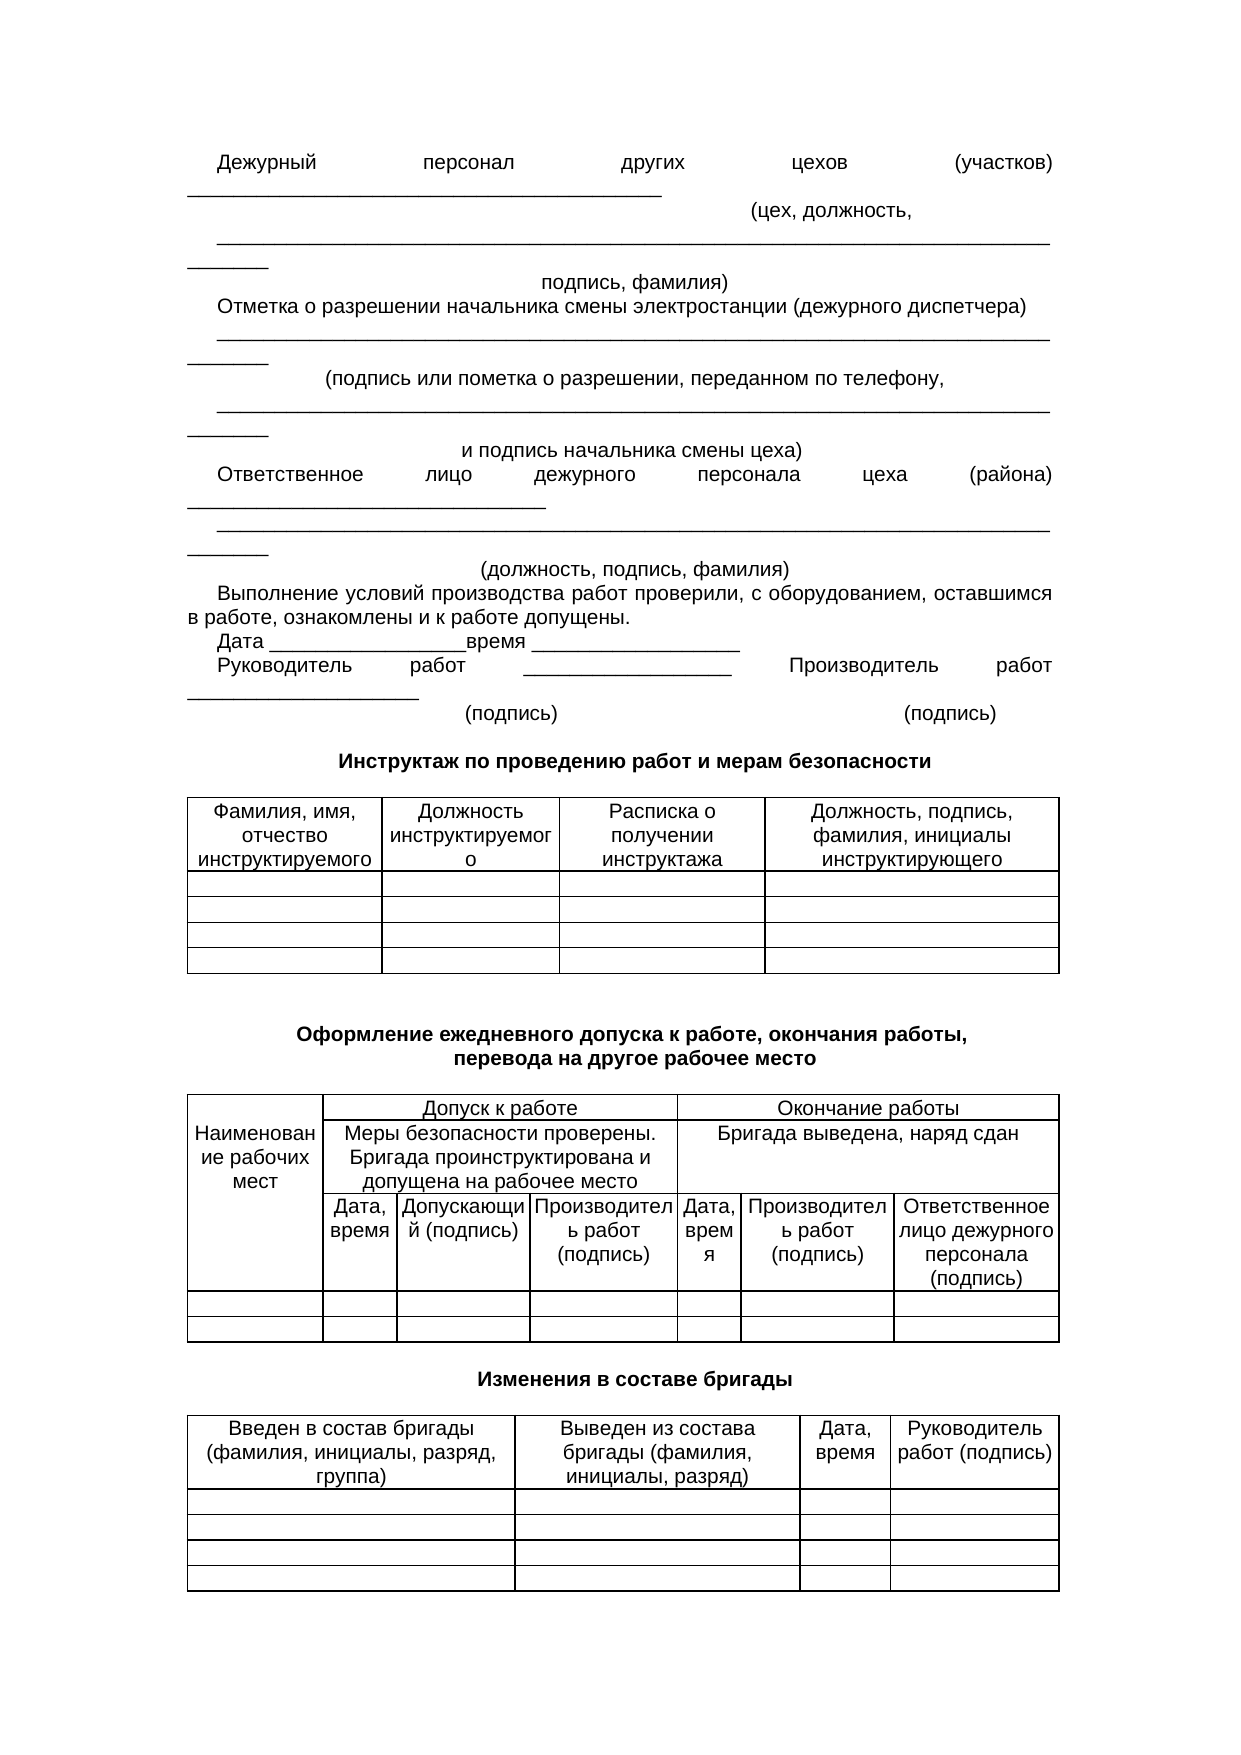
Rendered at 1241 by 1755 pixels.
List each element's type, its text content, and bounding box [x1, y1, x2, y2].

text _______________________________________________________________________________ [187, 509, 1053, 557]
table_cell [383, 948, 559, 972]
text перевода на другое рабочее место [187, 1046, 1053, 1070]
table_cell Производитель работ (подпись) [742, 1194, 893, 1290]
table_cell [891, 1541, 1058, 1564]
table_cell [766, 897, 1058, 921]
text и подпись начальника смены цеха) [187, 437, 1053, 461]
text (подпись или пометка о разрешении, переданном по телефону, [187, 366, 1053, 389]
table_cell [516, 1515, 799, 1539]
table_cell [766, 923, 1058, 947]
text (цех, должность, [187, 198, 1053, 222]
text Дежурный персонал других цехов (участков) _________________________________________ [187, 150, 1053, 198]
table_cell [766, 872, 1058, 896]
table_cell [188, 948, 381, 972]
table_cell [895, 1292, 1058, 1316]
table_header Окончание работы [678, 1095, 1058, 1119]
table_cell [560, 897, 764, 921]
table_cell [188, 1566, 514, 1590]
table_cell [398, 1292, 529, 1316]
table_header Руководитель работ (подпись) [891, 1416, 1058, 1488]
table_cell [560, 948, 764, 972]
table_cell [188, 1515, 514, 1539]
table_cell [188, 1490, 514, 1513]
text Ответственное лицо дежурного персонала цеха (района) _______________________________ [187, 461, 1053, 509]
table_header Дата, время [801, 1416, 890, 1488]
table_cell [188, 1292, 322, 1316]
table_cell [560, 872, 764, 896]
table_header [188, 1095, 322, 1119]
table_cell [188, 1193, 322, 1290]
table_cell [766, 948, 1058, 972]
text Оформление ежедневного допуска к работе, окончания работы, [187, 1022, 1053, 1046]
text подпись, фамилия) [187, 270, 1053, 294]
table_cell Наименование рабочих мест [188, 1119, 322, 1193]
table_cell [801, 1541, 890, 1564]
table_cell Допускающий (подпись) [398, 1194, 529, 1290]
table_cell [531, 1317, 677, 1341]
table_cell [188, 872, 381, 896]
table_cell [891, 1515, 1058, 1539]
table_cell [801, 1490, 890, 1513]
text _______________________________________________________________________________ [187, 222, 1053, 270]
table_header Введен в состав бригады (фамилия, инициалы, разряд, группа) [188, 1416, 514, 1488]
table_cell [324, 1317, 396, 1341]
table_cell [895, 1317, 1058, 1341]
table_cell [678, 1292, 740, 1316]
table_header Выведен из состава бригады (фамилия, инициалы, разряд) [516, 1416, 799, 1488]
table_cell Производитель работ (подпись) [531, 1194, 677, 1290]
table_cell [188, 897, 381, 921]
text Изменения в составе бригады [187, 1367, 1053, 1391]
table_cell [188, 1317, 322, 1341]
table_cell Бригада выведена, наряд сдан [678, 1121, 1058, 1193]
table_cell [531, 1292, 677, 1316]
text (подпись) (подпись) [187, 701, 1053, 725]
table_cell [188, 1541, 514, 1564]
table_header Допуск к работе [324, 1095, 677, 1119]
table_cell Дата, время [678, 1194, 740, 1290]
table_header Должность, подпись, фамилия, инициалы инструктирующего [766, 798, 1058, 870]
table_cell [516, 1566, 799, 1590]
text Инструктаж по проведению работ и мерам безопасности [187, 749, 1053, 773]
table_cell [742, 1317, 893, 1341]
table_cell [560, 923, 764, 947]
table_cell [383, 897, 559, 921]
table_header Расписка о получении инструктажа [560, 798, 764, 870]
table_cell [383, 872, 559, 896]
table_header Должность инструктируемого [383, 798, 559, 870]
table_header Фамилия, имя, отчество инструктируемого [188, 798, 381, 870]
table_cell [742, 1292, 893, 1316]
table_cell Дата, время [324, 1194, 396, 1290]
table_cell Меры безопасности проверены. Бригада проинструктирована и допущена на рабочее место [324, 1121, 677, 1193]
table_cell [188, 923, 381, 947]
text _______________________________________________________________________________ [187, 389, 1053, 437]
table_cell [383, 923, 559, 947]
table_cell Ответственное лицо дежурного персонала (подпись) [895, 1194, 1058, 1290]
table_cell [398, 1317, 529, 1341]
text Руководитель работ __________________ Производитель работ ____________________ [187, 653, 1053, 701]
text _______________________________________________________________________________ [187, 318, 1053, 366]
table_cell [678, 1317, 740, 1341]
text Дата _________________время __________________ [187, 629, 1053, 653]
table_cell [516, 1490, 799, 1513]
table_cell [801, 1515, 890, 1539]
table_cell [516, 1541, 799, 1564]
text (должность, подпись, фамилия) [187, 557, 1053, 581]
text Выполнение условий производства работ проверили, с оборудованием, оставшимся в работе, ознакомлены и к работе допущены. [187, 581, 1053, 629]
text Отметка о разрешении начальника смены электростанции (дежурного диспетчера) [187, 294, 1053, 318]
table_cell [801, 1566, 890, 1590]
table_cell [891, 1566, 1058, 1590]
table_cell [324, 1292, 396, 1316]
table_cell [891, 1490, 1058, 1513]
